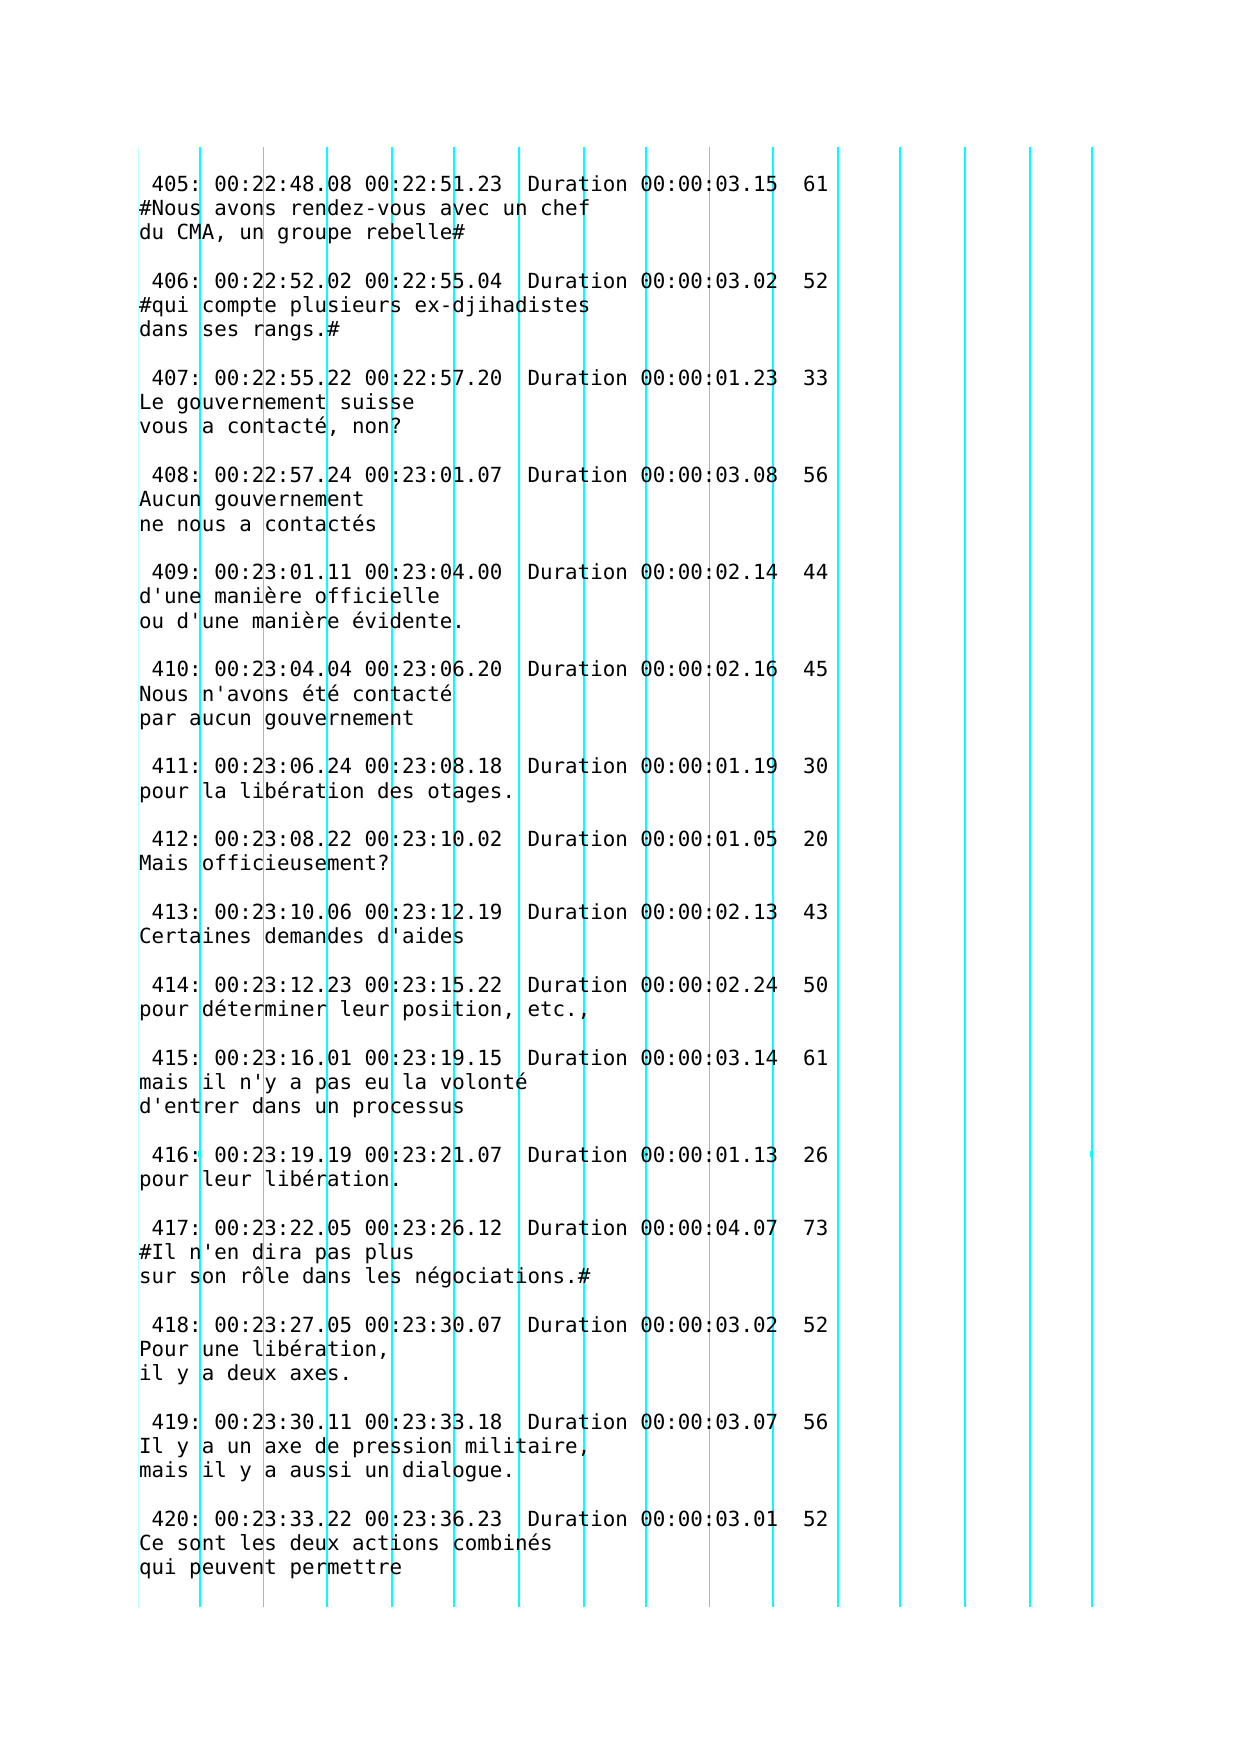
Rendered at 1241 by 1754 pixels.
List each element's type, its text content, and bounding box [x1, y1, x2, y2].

text #Nous avons rendez-vous avec un chef [139, 196, 1101, 220]
text 414: 00:23:12.23 00:23:15.22 Duration 00:00:02.24 50 [139, 973, 1101, 997]
text Aucun gouvernement [139, 487, 1101, 512]
text dans ses rangs.# [139, 317, 1101, 342]
text ne nous a contactés [139, 512, 1101, 536]
text du CMA, un groupe rebelle# [139, 220, 1101, 245]
text 413: 00:23:10.06 00:23:12.19 Duration 00:00:02.13 43 [139, 900, 1101, 924]
text sur son rôle dans les négociations.# [139, 1264, 1101, 1288]
text #qui compte plusieurs ex-djihadistes [139, 293, 1101, 317]
text 410: 00:23:04.04 00:23:06.20 Duration 00:00:02.16 45 [139, 657, 1101, 682]
text 417: 00:23:22.05 00:23:26.12 Duration 00:00:04.07 73 [139, 1216, 1101, 1240]
picture [138, 147, 1102, 1607]
text 409: 00:23:01.11 00:23:04.00 Duration 00:00:02.14 44 [139, 560, 1101, 584]
text #Il n'en dira pas plus [139, 1240, 1101, 1264]
text vous a contacté, non? [139, 414, 1101, 439]
text Pour une libération, [139, 1337, 1101, 1361]
text il y a deux axes. [139, 1361, 1101, 1385]
text mais il n'y a pas eu la volonté [139, 1070, 1101, 1094]
text 418: 00:23:27.05 00:23:30.07 Duration 00:00:03.02 52 [139, 1313, 1101, 1337]
text qui peuvent permettre [139, 1555, 1101, 1579]
text par aucun gouvernement [139, 706, 1101, 730]
text pour leur libération. [139, 1167, 1101, 1191]
text Ce sont les deux actions combinés [139, 1531, 1101, 1555]
text d'entrer dans un processus [139, 1094, 1101, 1118]
text Certaines demandes d'aides [139, 924, 1101, 948]
text Nous n'avons été contacté [139, 682, 1101, 706]
text 420: 00:23:33.22 00:23:36.23 Duration 00:00:03.01 52 [139, 1507, 1101, 1531]
text pour déterminer leur position, etc., [139, 997, 1101, 1021]
text pour la libération des otages. [139, 779, 1101, 803]
text d'une manière officielle [139, 584, 1101, 609]
text 411: 00:23:06.24 00:23:08.18 Duration 00:00:01.19 30 [139, 754, 1101, 779]
text ou d'une manière évidente. [139, 609, 1101, 633]
text 408: 00:22:57.24 00:23:01.07 Duration 00:00:03.08 56 [139, 463, 1101, 487]
text 406: 00:22:52.02 00:22:55.04 Duration 00:00:03.02 52 [139, 269, 1101, 293]
text 405: 00:22:48.08 00:22:51.23 Duration 00:00:03.15 61 [139, 172, 1101, 196]
text 419: 00:23:30.11 00:23:33.18 Duration 00:00:03.07 56 [139, 1410, 1101, 1434]
text 415: 00:23:16.01 00:23:19.15 Duration 00:00:03.14 61 [139, 1046, 1101, 1070]
text Mais officieusement? [139, 851, 1101, 876]
text Il y a un axe de pression militaire, [139, 1434, 1101, 1458]
text 416: 00:23:19.19 00:23:21.07 Duration 00:00:01.13 26 [139, 1143, 1101, 1167]
text 412: 00:23:08.22 00:23:10.02 Duration 00:00:01.05 20 [139, 827, 1101, 851]
text mais il y a aussi un dialogue. [139, 1458, 1101, 1482]
text Le gouvernement suisse [139, 390, 1101, 414]
text 407: 00:22:55.22 00:22:57.20 Duration 00:00:01.23 33 [139, 366, 1101, 390]
